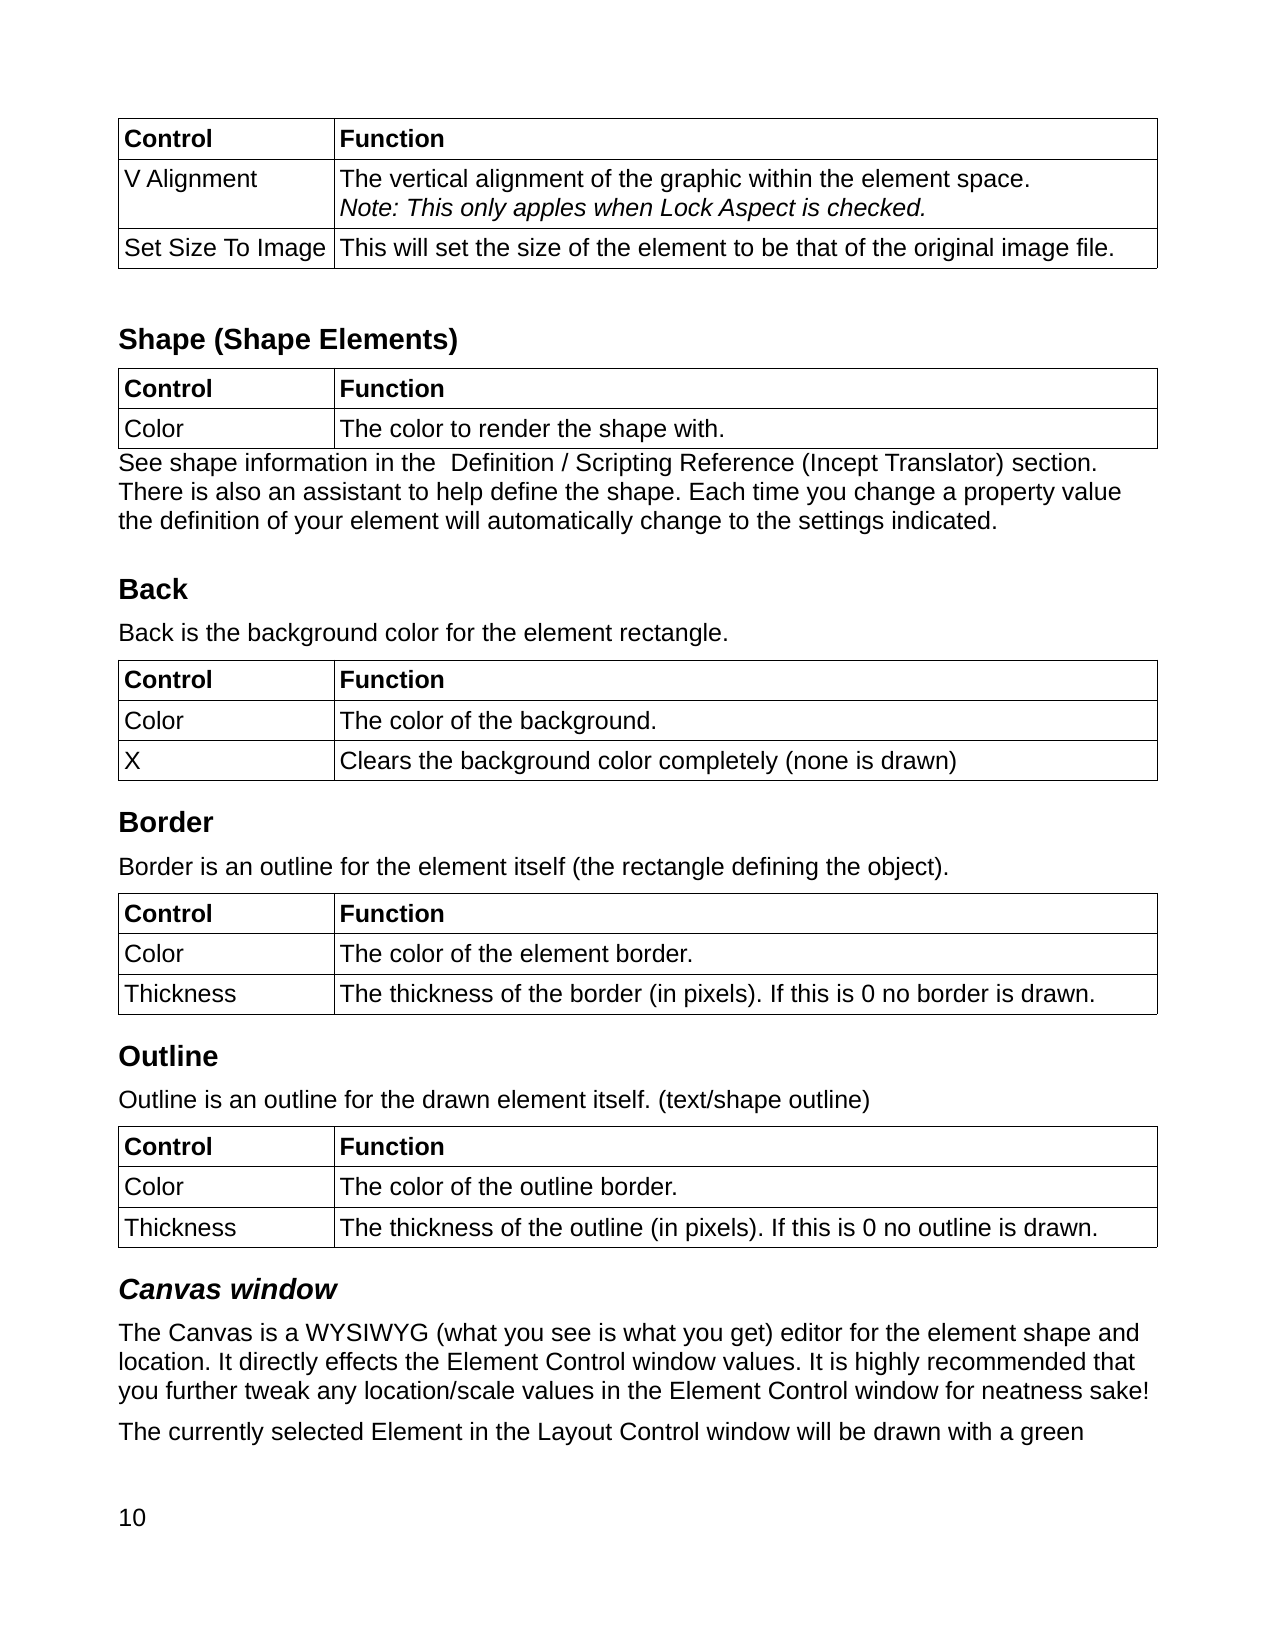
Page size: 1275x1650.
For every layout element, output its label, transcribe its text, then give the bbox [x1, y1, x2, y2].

table_cell Clears the background color completely (none is drawn) [335, 741, 1157, 780]
text The currently selected Element in the Layout Control window will be drawn with a green [118, 1417, 1157, 1446]
table_header Function [335, 1127, 1157, 1166]
table_cell The vertical alignment of the graphic within the element space. Note: This only apples when Lock Aspect is checked. [335, 160, 1157, 227]
table_header Control [119, 661, 334, 700]
text See shape information in the Definition / Scripting Reference (Incept Translator) section. There is also an assistant to help define the shape. Each time you change a property value the definition of your element will automatically change to the settings indicated. [118, 449, 1157, 535]
table_cell The color of the background. [335, 701, 1157, 740]
subtitle Canvas window [118, 1272, 1157, 1306]
table_header Function [335, 119, 1157, 158]
subtitle Outline [118, 1039, 1157, 1072]
text The Canvas is a WYSIWYG (what you see is what you get) editor for the element shape and location. It directly effects the Element Control window values. It is highly recommended that you further tweak any location/scale values in the Element Control window for neatness sake! [118, 1318, 1157, 1404]
table_header Function [335, 894, 1157, 933]
table_header Control [119, 369, 334, 408]
table_header Control [119, 119, 334, 158]
table_cell Set Size To Image [119, 229, 334, 268]
table_cell The color of the outline border. [335, 1167, 1157, 1207]
table_cell Color [119, 1167, 334, 1207]
table_header Control [119, 894, 334, 933]
text Outline is an outline for the drawn element itself. (text/shape outline) [118, 1085, 1157, 1114]
table_cell The color of the element border. [335, 934, 1157, 973]
text Border is an outline for the element itself (the rectangle defining the object). [118, 852, 1157, 880]
table_cell Thickness [119, 1208, 334, 1247]
table_cell Color [119, 701, 334, 740]
table_cell Thickness [119, 975, 334, 1014]
table_header Control [119, 1127, 334, 1166]
subtitle Shape (Shape Elements) [118, 322, 1157, 355]
table_cell The thickness of the outline (in pixels). If this is 0 no outline is drawn. [335, 1208, 1157, 1247]
subtitle Border [118, 806, 1157, 839]
table_cell The color to render the shape with. [335, 409, 1157, 448]
table_cell Color [119, 934, 334, 973]
table_header Function [335, 369, 1157, 408]
text Back is the background color for the element rectangle. [118, 618, 1157, 647]
table_cell V Alignment [119, 160, 334, 227]
table_cell This will set the size of the element to be that of the original image file. [335, 229, 1157, 268]
table_cell Color [119, 409, 334, 448]
table_cell X [119, 741, 334, 780]
subtitle Back [118, 572, 1157, 606]
table_header Function [335, 661, 1157, 700]
table_cell The thickness of the border (in pixels). If this is 0 no border is drawn. [335, 975, 1157, 1014]
